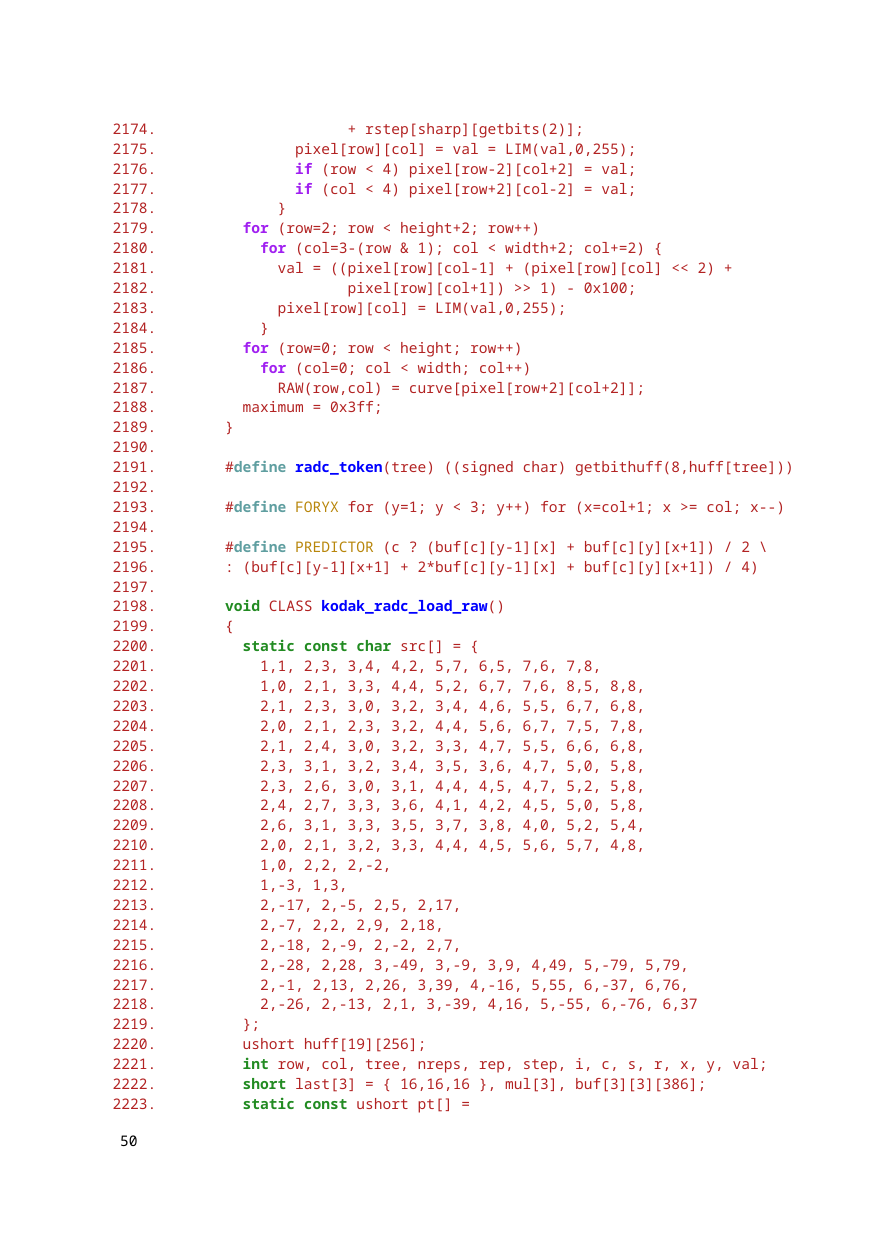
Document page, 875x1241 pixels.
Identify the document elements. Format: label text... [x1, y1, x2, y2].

list 2,0, 2,1, 2,3, 3,2, 4,4, 5,6, 6,7, 7,5, 7,8, [112, 716, 799, 736]
list 1,1, 2,3, 3,4, 4,2, 5,7, 6,5, 7,6, 7,8, [112, 656, 799, 676]
list pixel[row][col+1]) >> 1) - 0x100; [112, 278, 799, 298]
list } [112, 318, 799, 338]
list } [112, 198, 799, 218]
list #define FORYX for (y=1; y < 3; y++) for (x=col+1; x >= col; x--) [112, 497, 799, 517]
list 2,-28, 2,28, 3,-49, 3,-9, 3,9, 4,49, 5,-79, 5,79, [112, 954, 799, 974]
list }; [112, 1014, 799, 1034]
list { [112, 616, 799, 636]
list } [112, 417, 799, 437]
list 2,3, 3,1, 3,2, 3,4, 3,5, 3,6, 4,7, 5,0, 5,8, [112, 755, 799, 775]
list 2,-26, 2,-13, 2,1, 3,-39, 4,16, 5,-55, 6,-76, 6,37 [112, 994, 799, 1014]
list 2,4, 2,7, 3,3, 3,6, 4,1, 4,2, 4,5, 5,0, 5,8, [112, 795, 799, 815]
list #define radc_token(tree) ((signed char) getbithuff(8,huff[tree])) [112, 457, 799, 477]
list 2,0, 2,1, 3,2, 3,3, 4,4, 4,5, 5,6, 5,7, 4,8, [112, 835, 799, 855]
list : (buf[c][y-1][x+1] + 2*buf[c][y-1][x] + buf[c][y][x+1]) / 4) [112, 556, 799, 576]
list for (row=2; row < height+2; row++) [112, 218, 799, 238]
list 1,0, 2,2, 2,-2, [112, 855, 799, 875]
list 2,1, 2,4, 3,0, 3,2, 3,3, 4,7, 5,5, 6,6, 6,8, [112, 736, 799, 755]
list void CLASS kodak_radc_load_raw() [112, 596, 799, 616]
list pixel[row][col] = LIM(val,0,255); [112, 298, 799, 318]
list pixel[row][col] = val = LIM(val,0,255); [112, 139, 799, 158]
list if (row < 4) pixel[row-2][col+2] = val; [112, 158, 799, 178]
list static const char src[] = { [112, 636, 799, 656]
list int row, col, tree, nreps, rep, step, i, c, s, r, x, y, val; [112, 1054, 799, 1074]
list + rstep[sharp][getbits(2)]; [112, 119, 799, 139]
list 1,0, 2,1, 3,3, 4,4, 5,2, 6,7, 7,6, 8,5, 8,8, [112, 676, 799, 696]
list if (col < 4) pixel[row+2][col-2] = val; [112, 178, 799, 198]
list 2,-7, 2,2, 2,9, 2,18, [112, 914, 799, 934]
list for (col=0; col < width; col++) [112, 357, 799, 377]
list 1,-3, 1,3, [112, 875, 799, 895]
list for (row=0; row < height; row++) [112, 338, 799, 357]
list 2,3, 2,6, 3,0, 3,1, 4,4, 4,5, 4,7, 5,2, 5,8, [112, 775, 799, 795]
list for (col=3-(row & 1); col < width+2; col+=2) { [112, 238, 799, 258]
list 2,1, 2,3, 3,0, 3,2, 3,4, 4,6, 5,5, 6,7, 6,8, [112, 696, 799, 716]
list RAW(row,col) = curve[pixel[row+2][col+2]]; [112, 377, 799, 397]
list val = ((pixel[row][col-1] + (pixel[row][col] << 2) + [112, 258, 799, 278]
list maximum = 0x3ff; [112, 397, 799, 417]
list 2,-17, 2,-5, 2,5, 2,17, [112, 895, 799, 914]
list 2,-1, 2,13, 2,26, 3,39, 4,-16, 5,55, 6,-37, 6,76, [112, 974, 799, 994]
list 2,-18, 2,-9, 2,-2, 2,7, [112, 934, 799, 954]
list #define PREDICTOR (c ? (buf[c][y-1][x] + buf[c][y][x+1]) / 2 \ [112, 537, 799, 556]
list static const ushort pt[] = [112, 1094, 799, 1113]
list ushort huff[19][256]; [112, 1034, 799, 1054]
list short last[3] = { 16,16,16 }, mul[3], buf[3][3][386]; [112, 1074, 799, 1094]
list 2,6, 3,1, 3,3, 3,5, 3,7, 3,8, 4,0, 5,2, 5,4, [112, 815, 799, 835]
